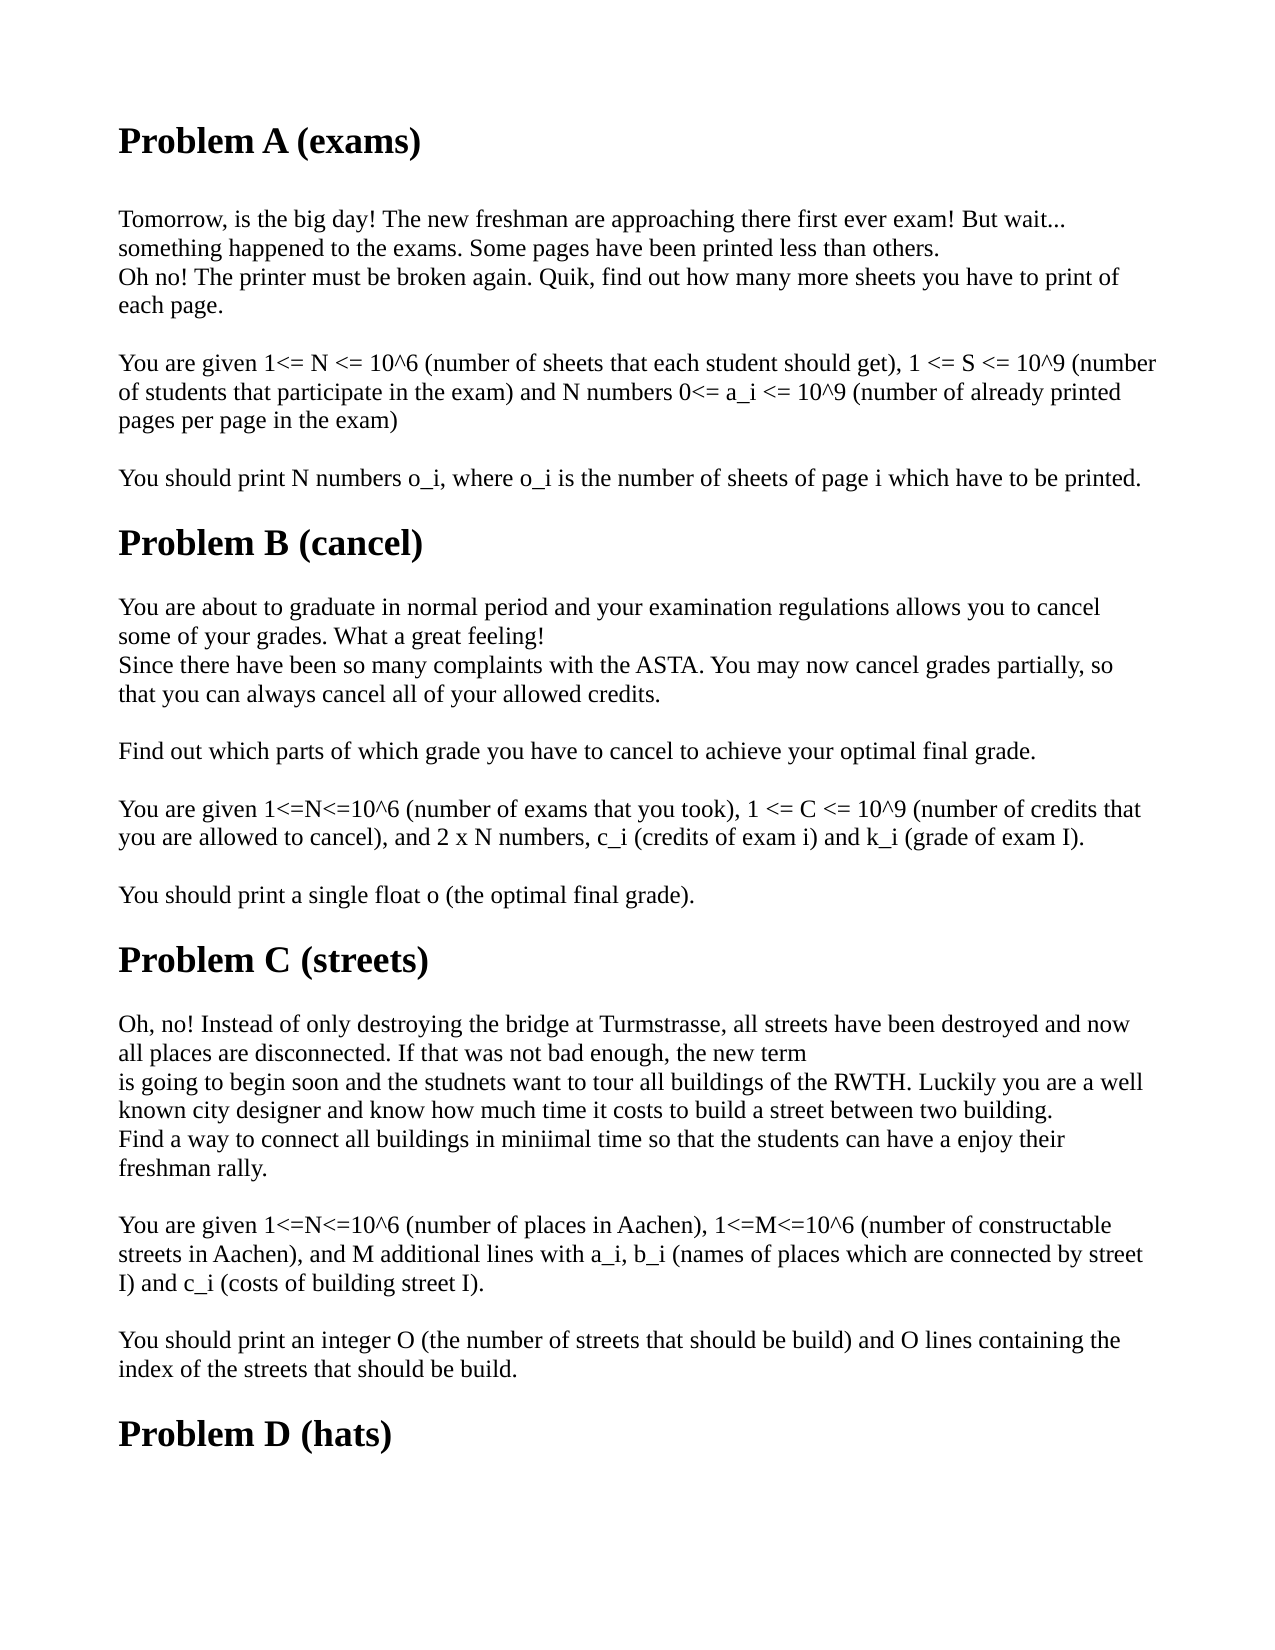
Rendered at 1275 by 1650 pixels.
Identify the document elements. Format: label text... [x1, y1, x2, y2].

text Oh no! The printer must be broken again. Quik, find out how many more sheets you have to print of each page. [118, 262, 1157, 319]
text You are given 1<=N<=10^6 (number of places in Aachen), 1<=M<=10^6 (number of constructable streets in Aachen), and M additional lines with a_i, b_i (names of places which are connected by street I) and c_i (costs of building street I). [118, 1211, 1157, 1297]
text Problem A (exams) [118, 118, 1157, 161]
text Since there have been so many complaints with the ASTA. You may now cancel grades partially, so that you can always cancel all of your allowed credits. [118, 650, 1157, 707]
text Find out which parts of which grade you have to cancel to achieve your optimal final grade. [118, 736, 1157, 765]
text You should print N numbers o_i, where o_i is the number of sheets of page i which have to be printed. [118, 463, 1157, 492]
text You should print a single float o (the optimal final grade). [118, 880, 1157, 909]
text You are about to graduate in normal period and your examination regulations allows you to cancel some of your grades. What a great feeling! [118, 592, 1157, 650]
text You are given 1<= N <= 10^6 (number of sheets that each student should get), 1 <= S <= 10^9 (number of students that participate in the exam) and N numbers 0<= a_i <= 10^9 (number of already printed pages per page in the exam) [118, 348, 1157, 434]
text Tomorrow, is the big day! The new freshman are approaching there first ever exam! But wait... something happened to the exams. Some pages have been printed less than others. [118, 204, 1157, 262]
text Problem C (streets) [118, 937, 1157, 981]
text Problem D (hats) [118, 1412, 1157, 1455]
text You should print an integer O (the number of streets that should be build) and O lines containing the index of the streets that should be build. [118, 1326, 1157, 1383]
text Find a way to connect all buildings in miniimal time so that the students can have a enjoy their freshman rally. [118, 1124, 1157, 1182]
text You are given 1<=N<=10^6 (number of exams that you took), 1 <= C <= 10^9 (number of credits that you are allowed to cancel), and 2 x N numbers, c_i (credits of exam i) and k_i (grade of exam I). [118, 794, 1157, 851]
text Problem B (cancel) [118, 521, 1157, 564]
text is going to begin soon and the studnets want to tour all buildings of the RWTH. Luckily you are a well known city designer and know how much time it costs to build a street between two building. [118, 1067, 1157, 1124]
text Oh, no! Instead of only destroying the bridge at Turmstrasse, all streets have been destroyed and now all places are disconnected. If that was not bad enough, the new term [118, 1009, 1157, 1067]
